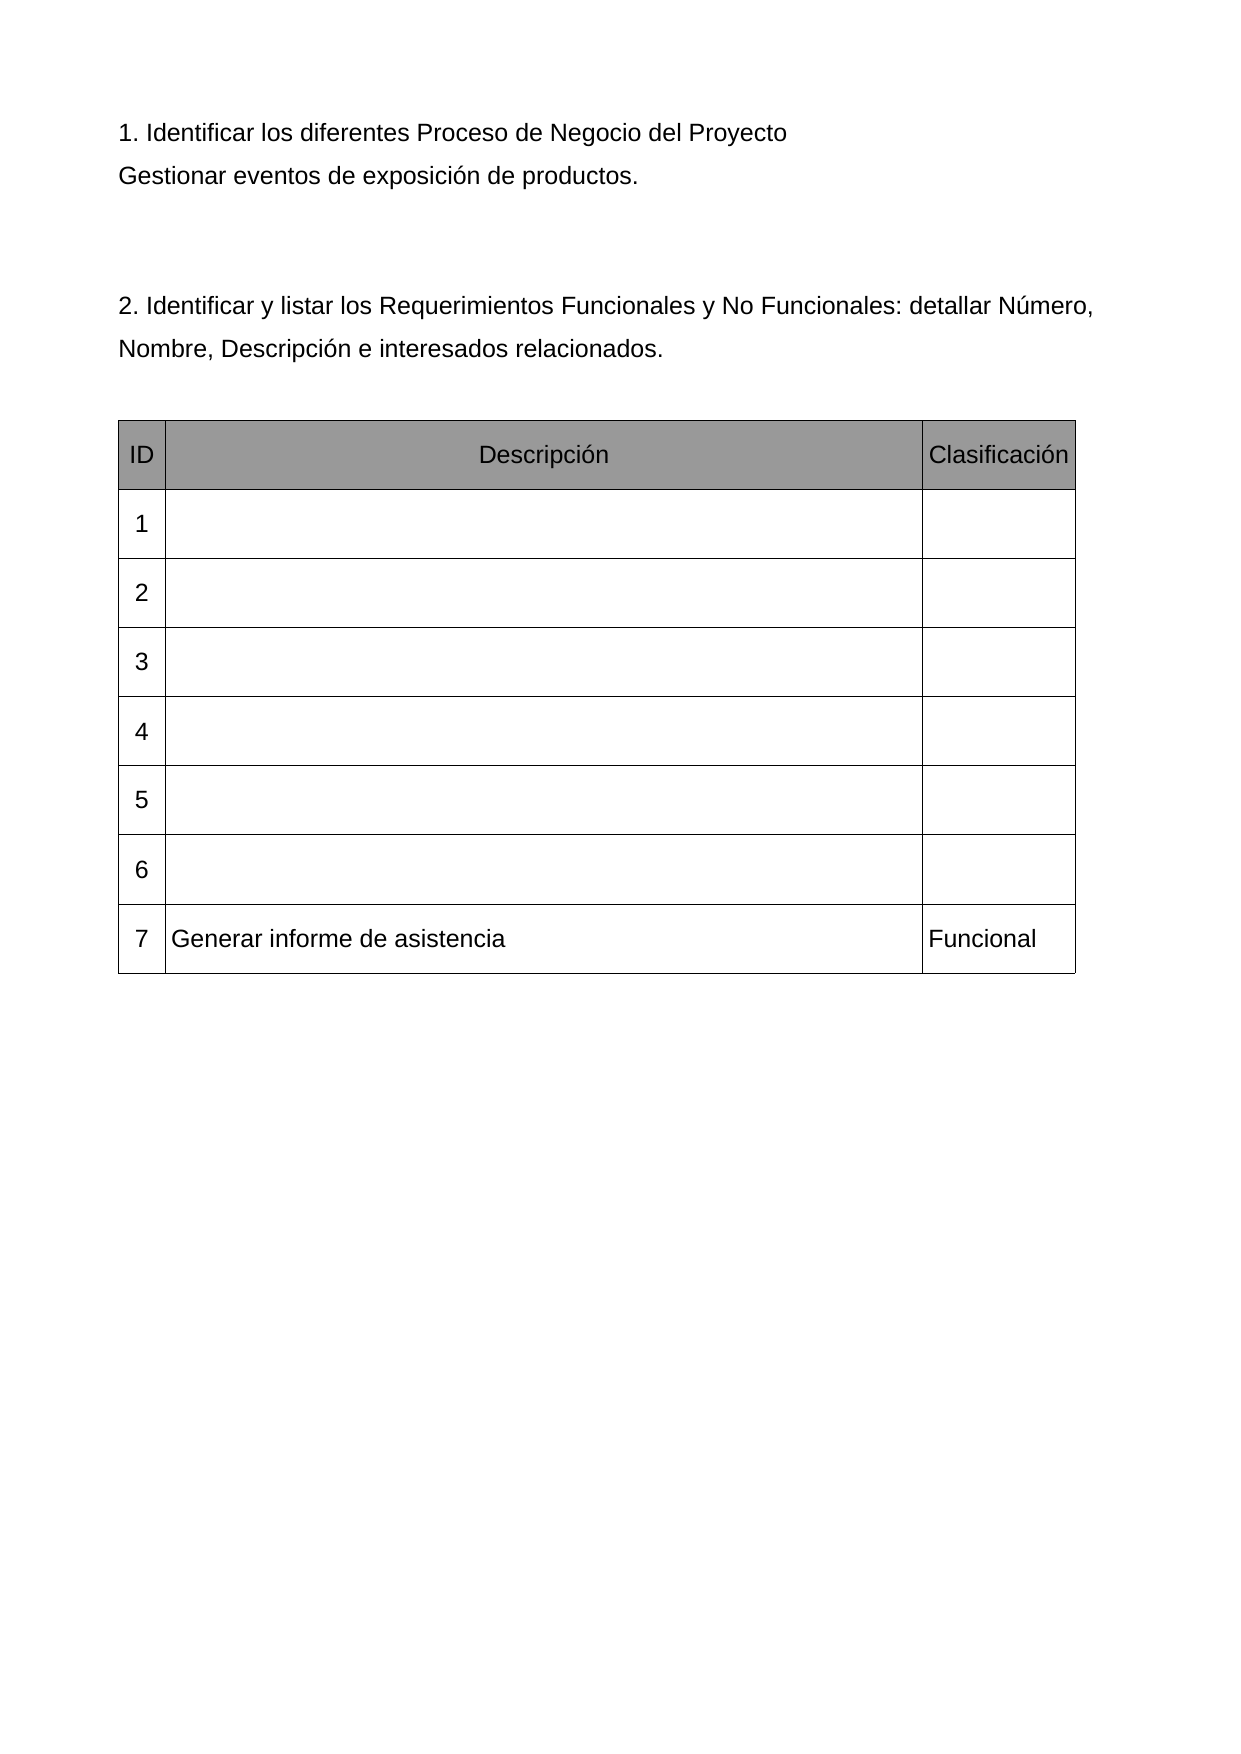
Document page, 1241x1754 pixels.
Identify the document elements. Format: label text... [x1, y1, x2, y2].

table_cell [166, 490, 922, 558]
table_cell [923, 628, 1075, 696]
text Gestionar eventos de exposición de productos. [118, 161, 1122, 190]
table_cell 6 [119, 835, 165, 903]
table_header Descripción [166, 421, 922, 489]
text 2. Identificar y listar los Requerimientos Funcionales y No Funcionales: detallar Número, [118, 291, 1122, 319]
table_cell 3 [119, 628, 165, 696]
table_cell 4 [119, 697, 165, 765]
table_cell [923, 697, 1075, 765]
table_cell [166, 766, 922, 834]
table_cell 5 [119, 766, 165, 834]
table_cell 2 [119, 559, 165, 627]
text 1. Identificar los diferentes Proceso de Negocio del Proyecto [118, 118, 1122, 147]
table_cell [166, 628, 922, 696]
table_cell [923, 490, 1075, 558]
table_header Clasificación [923, 421, 1075, 489]
table_cell 7 [119, 905, 165, 972]
table_cell [166, 559, 922, 627]
table_cell [923, 559, 1075, 627]
table_cell Generar informe de asistencia [166, 905, 922, 972]
table_header ID [119, 421, 165, 489]
table_cell [923, 835, 1075, 903]
table_cell [166, 697, 922, 765]
table_cell 1 [119, 490, 165, 558]
table_cell [166, 835, 922, 903]
text Nombre, Descripción e interesados relacionados. [118, 334, 1122, 362]
table_cell [923, 766, 1075, 834]
table_cell Funcional [923, 905, 1075, 972]
